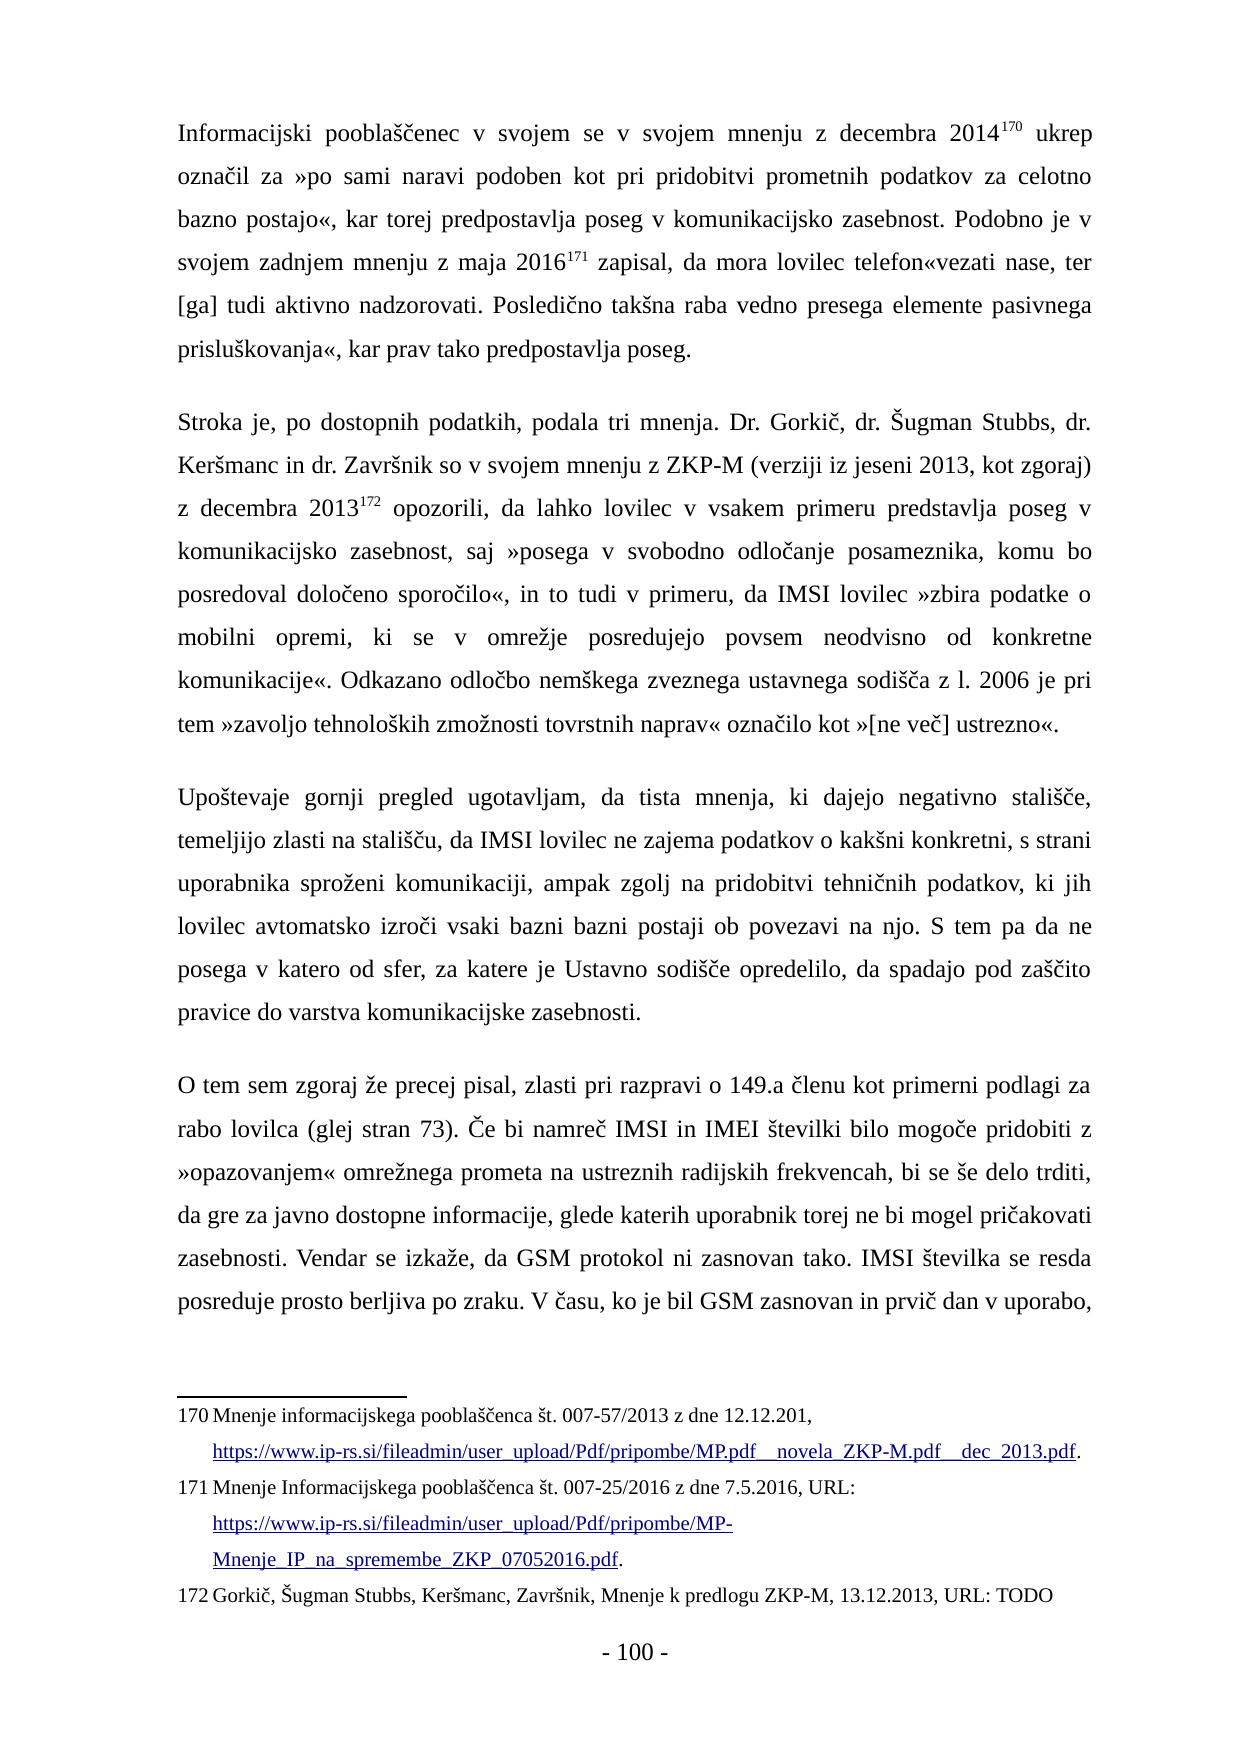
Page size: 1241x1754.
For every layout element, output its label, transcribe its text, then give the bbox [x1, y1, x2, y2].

text Mnenje informacijskega pooblaščenca št. 007-57/2013 z dne 12.12.201, https://www.ip-rs.si/fileadmin/user_upload/Pdf/pripombe/MP.pdf__novela_ZKP-M.pdf__dec_2013.pdf. [177, 1403, 1093, 1463]
text Informacijski pooblaščenec v svojem se v svojem mnenju z decembra 2014 ukrep označil za »po sami naravi podoben kot pri pridobitvi prometnih podatkov za celotno bazno postajo«, kar torej predpostavlja poseg v komunikacijsko zasebnost. Podobno je v svojem zadnjem mnenju z maja 2016 zapisal, da mora lovilec telefon«vezati nase, ter [ga] tudi aktivno nadzorovati. Posledično takšna raba vedno presega elemente pasivnega prisluškovanja«, kar prav tako predpostavlja poseg. [177, 118, 1093, 362]
text Mnenje Informacijskega pooblaščenca št. 007-25/2016 z dne 7.5.2016, URL: https://www.ip-rs.si/fileadmin/user_upload/Pdf/pripombe/MP-Mnenje_IP_na_spremembe_ZKP_07052016.pdf. [177, 1475, 1093, 1571]
text O tem sem zgoraj že precej pisal, zlasti pri razpravi o 149.a členu kot primerni podlagi za rabo lovilca (glej stran 73). Če bi namreč IMSI in IMEI številki bilo mogoče pridobiti z »opazovanjem« omrežnega prometa na ustreznih radijskih frekvencah, bi se še delo trditi, da gre za javno dostopne informacije, glede katerih uporabnik torej ne bi mogel pričakovati zasebnosti. Vendar se izkaže, da GSM protokol ni zasnovan tako. IMSI številka se resda posreduje prosto berljiva po zraku. V času, ko je bil GSM zasnovan in prvič dan v uporabo, [177, 1071, 1093, 1315]
text Upoštevaje gornji pregled ugotavljam, da tista mnenja, ki dajejo negativno stališče, temeljijo zlasti na stališču, da IMSI lovilec ne zajema podatkov o kakšni konkretni, s strani uporabnika sproženi komunikaciji, ampak zgolj na pridobitvi tehničnih podatkov, ki jih lovilec avtomatsko izroči vsaki bazni bazni postaji ob povezavi na njo. S tem pa da ne posega v katero od sfer, za katere je Ustavno sodišče opredelilo, da spadajo pod zaščito pravice do varstva komunikacijske zasebnosti. [177, 782, 1093, 1026]
text Stroka je, po dostopnih podatkih, podala tri mnenja. Dr. Gorkič, dr. Šugman Stubbs, dr. Keršmanc in dr. Završnik so v svojem mnenju z ZKP-M (verziji iz jeseni 2013, kot zgoraj) z decembra 2013 opozorili, da lahko lovilec v vsakem primeru predstavlja poseg v komunikacijsko zasebnost, saj »posega v svobodno odločanje posameznika, komu bo posredoval določeno sporočilo«, in to tudi v primeru, da IMSI lovilec »zbira podatke o mobilni opremi, ki se v omrežje posredujejo povsem neodvisno od konkretne komunikacije«. Odkazano odločbo nemškega zveznega ustavnega sodišča z l. 2006 je pri tem »zavoljo tehnoloških zmožnosti tovrstnih naprav« označilo kot »[ne več] ustrezno«. [177, 407, 1093, 737]
text Gorkič, Šugman Stubbs, Keršmanc, Završnik, Mnenje k predlogu ZKP-M, 13.12.2013, URL: TODO [177, 1583, 1093, 1607]
